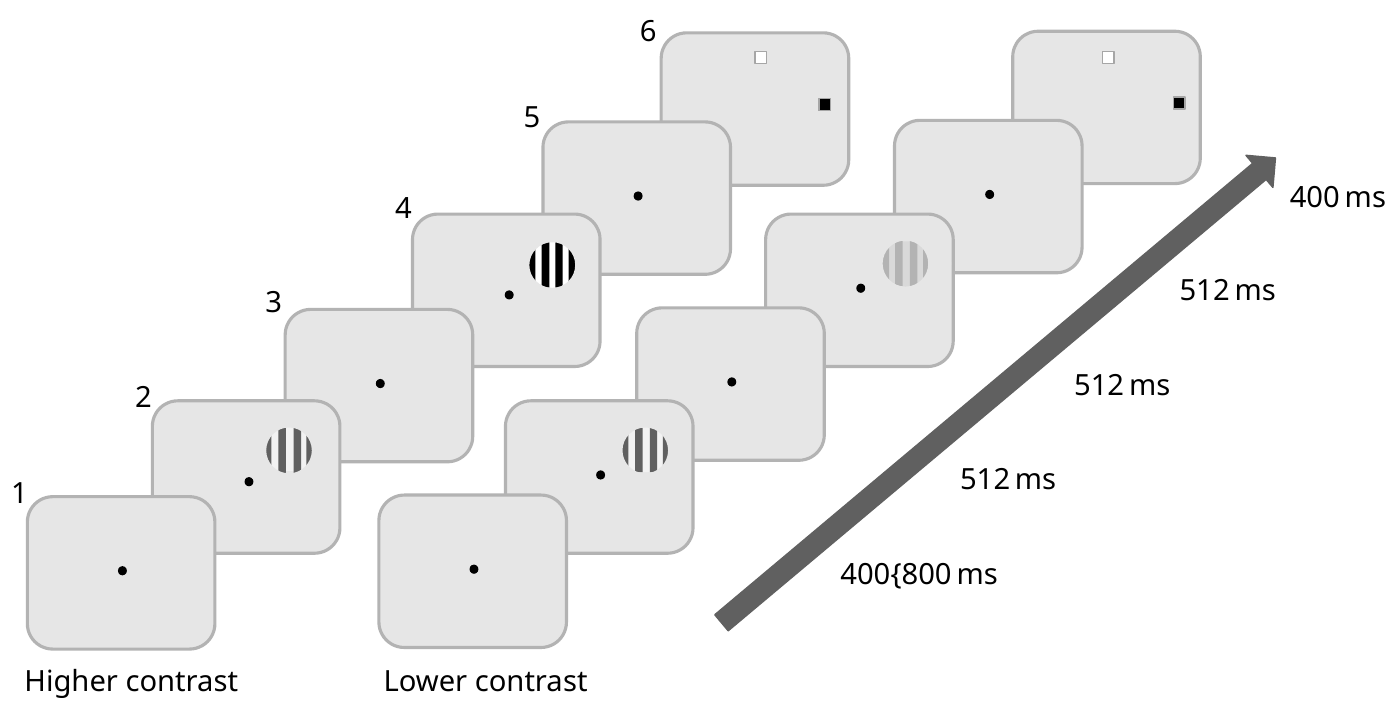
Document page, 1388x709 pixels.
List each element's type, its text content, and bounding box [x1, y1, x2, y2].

text_box 512 ms [1059, 358, 1186, 410]
text_box 400 ms [1275, 170, 1388, 221]
text_box Higher contrast [9, 654, 254, 706]
text_box 512 ms [945, 453, 1072, 504]
text_box [27, 32, 849, 650]
text_box 5 [508, 90, 556, 141]
text_box 400{800 ms [825, 547, 1013, 599]
text_box 6 [624, 4, 672, 55]
text_box 1 [0, 466, 43, 518]
text_box [714, 155, 1276, 631]
text_box 2 [120, 370, 167, 421]
text_box Lower contrast [368, 654, 603, 706]
text_box 3 [250, 275, 298, 327]
text_box 4 [380, 182, 427, 233]
text_box [378, 31, 1201, 648]
text_box 512 ms [1164, 264, 1291, 315]
